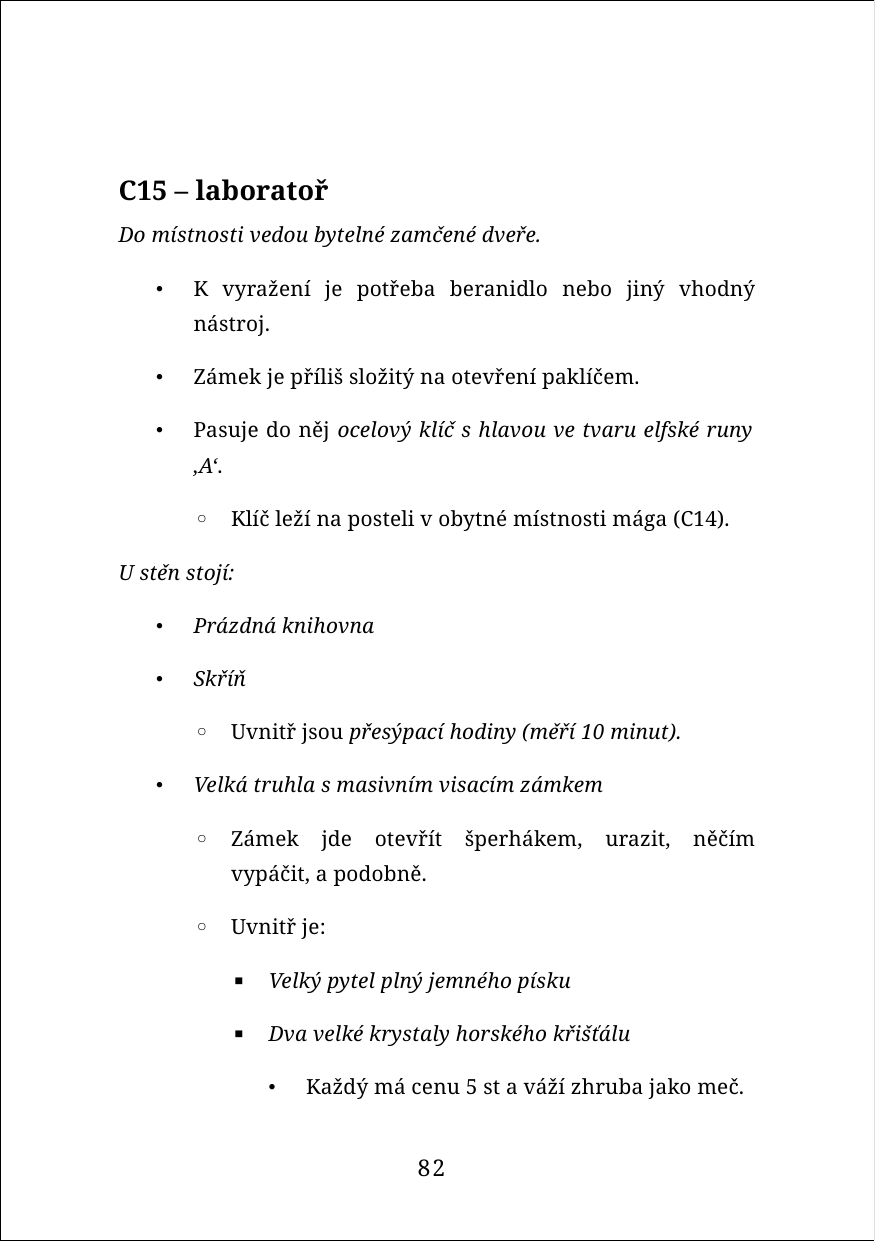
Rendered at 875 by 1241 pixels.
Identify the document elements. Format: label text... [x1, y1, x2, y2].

list Každý má cenu 5 st a váží zhruba jako meč. [268, 1072, 756, 1101]
list Zámek je příliš složitý na otevření paklíčem. [156, 362, 756, 391]
list Skříň [156, 664, 756, 692]
list Dva velké krystaly horského křišťálu [231, 1019, 756, 1047]
list Zámek jde otevřít šperhákem, urazit, něčím vypáčit, a podobně. [193, 824, 756, 888]
list Uvnitř je: [193, 912, 756, 941]
list K vyražení je potřeba beranidlo nebo jiný vhodný nástroj. [156, 274, 756, 338]
list Uvnitř jsou přesýpací hodiny (měří 10 minut). [193, 717, 756, 746]
text U stěn stojí: [118, 558, 756, 586]
subtitle C15 – laboratoř [118, 172, 756, 209]
text Do místnosti vedou bytelné zamčené dveře. [118, 220, 756, 249]
list Pasuje do něj ocelový klíč s hlavou ve tvaru elfské runy ‚A‘. [156, 416, 756, 479]
list Velký pytel plný jemného písku [231, 966, 756, 994]
list Prázdná knihovna [156, 611, 756, 639]
list Klíč leží na posteli v obytné místnosti mága (C14). [193, 504, 756, 533]
list Velká truhla s masivním visacím zámkem [156, 771, 756, 799]
